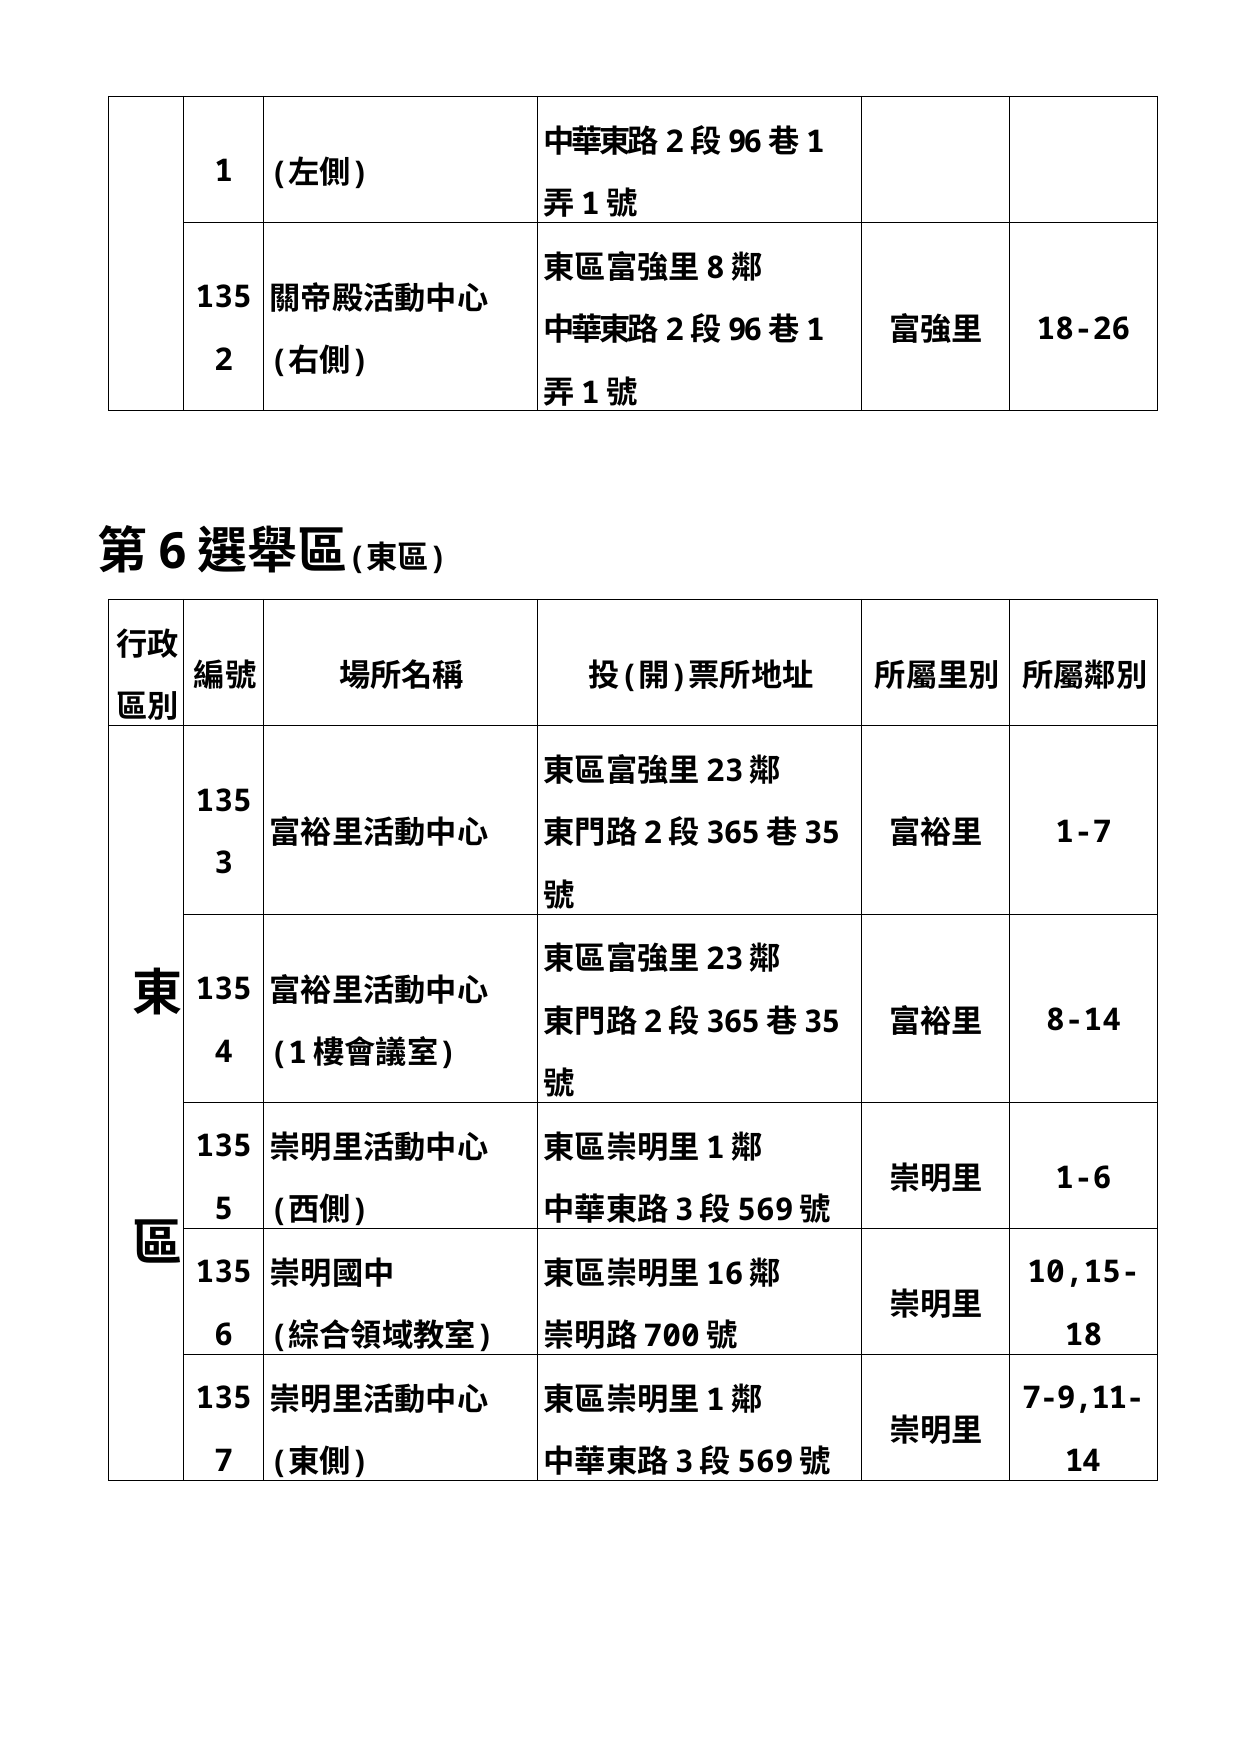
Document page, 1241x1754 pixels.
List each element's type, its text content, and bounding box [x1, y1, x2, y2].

table_cell (左側) [264, 97, 537, 222]
table_cell 東區崇明里1鄰 中華東路3段569號 [538, 1103, 861, 1228]
table_cell 東區富強里8鄰 中華東路2段96巷1弄1號 [538, 223, 861, 410]
table_cell 1355 [184, 1103, 263, 1228]
table_cell 1 [184, 97, 263, 222]
text 第6選舉區(東區) [97, 474, 1161, 599]
table_cell 崇明里活動中心(西側) [264, 1103, 537, 1228]
table_cell 東區富強里23鄰 東門路2段365巷35號 [538, 726, 861, 913]
table_cell 富裕里活動中心 (1樓會議室) [264, 915, 537, 1102]
table_cell 崇明國中 (綜合領域教室) [264, 1229, 537, 1354]
table_cell [109, 97, 183, 410]
table_header 所屬鄰別 [1010, 600, 1157, 725]
table_cell 中華東路2段96巷1弄1號 [538, 97, 861, 222]
table_cell 富裕里 [862, 726, 1009, 913]
table_cell [862, 97, 1009, 222]
table_cell 18-26 [1010, 223, 1157, 410]
table_cell 崇明里 [862, 1355, 1009, 1480]
table_cell 1-7 [1010, 726, 1157, 913]
table_cell 富裕里 [862, 915, 1009, 1102]
table_header 編號 [184, 600, 263, 725]
table_cell 1354 [184, 915, 263, 1102]
table_header 所屬里別 [862, 600, 1009, 725]
table_header 場所名稱 [264, 600, 537, 725]
table_cell 7-9,11-14 [1010, 1355, 1157, 1480]
table_cell 東區崇明里16鄰 崇明路700號 [538, 1229, 861, 1354]
table_cell 8-14 [1010, 915, 1157, 1102]
table_cell 關帝殿活動中心 (右側) [264, 223, 537, 410]
table_header 行政 區別 [109, 600, 183, 725]
table_cell 東 區 [109, 726, 183, 1480]
table_cell 東區崇明里1鄰 中華東路3段569號 [538, 1355, 861, 1480]
table_cell 東區富強里23鄰 東門路2段365巷35號 [538, 915, 861, 1102]
table_header 投(開)票所地址 [538, 600, 861, 725]
table_cell 1-6 [1010, 1103, 1157, 1228]
table_cell 崇明里活動中心(東側) [264, 1355, 537, 1480]
table_cell 崇明里 [862, 1103, 1009, 1228]
table_cell 1357 [184, 1355, 263, 1480]
table_cell 1352 [184, 223, 263, 410]
table_cell 1356 [184, 1229, 263, 1354]
table_cell 10,15-18 [1010, 1229, 1157, 1354]
table_cell 富強里 [862, 223, 1009, 410]
table_cell 1353 [184, 726, 263, 913]
table_cell 崇明里 [862, 1229, 1009, 1354]
table_cell 富裕里活動中心 [264, 726, 537, 913]
table_cell [1010, 97, 1157, 222]
